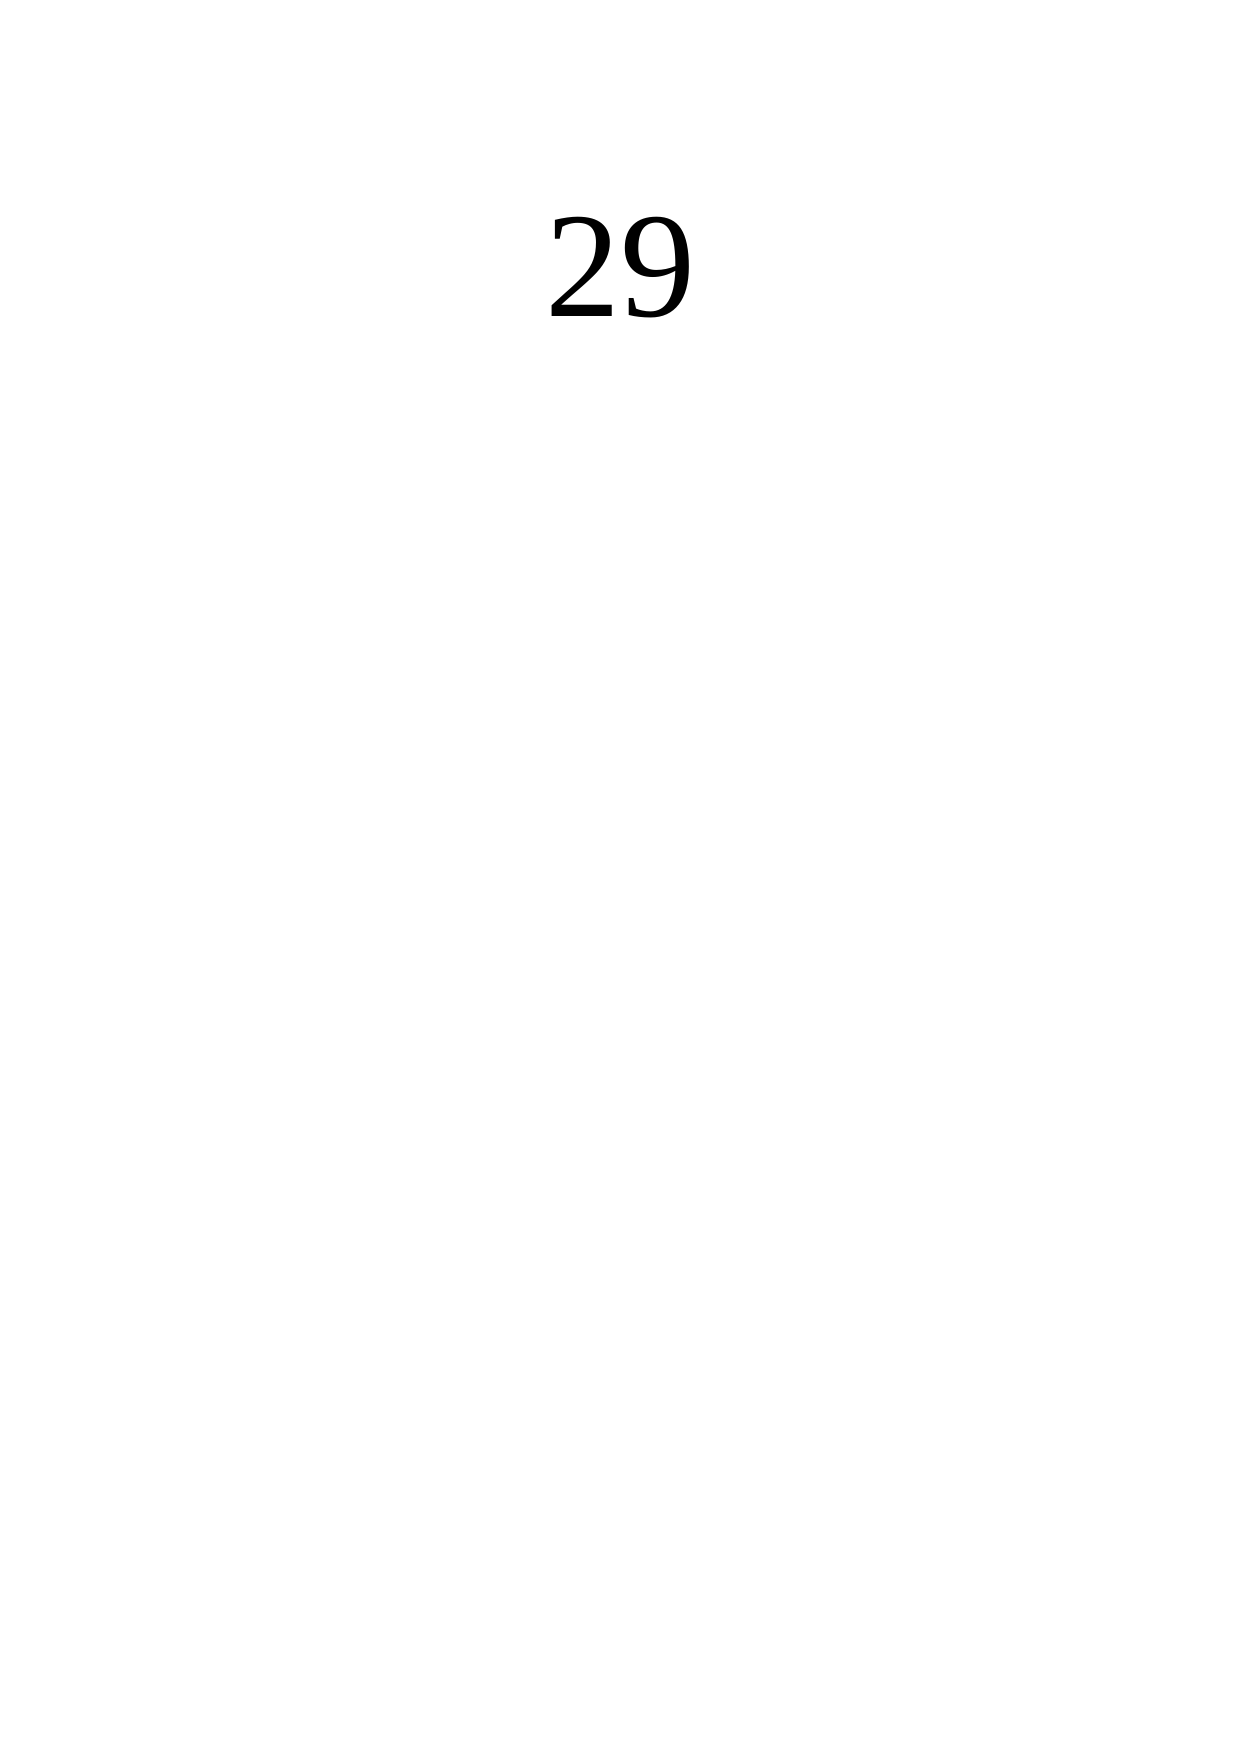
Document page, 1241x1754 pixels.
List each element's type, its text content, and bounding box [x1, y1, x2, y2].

text 29 [118, 176, 1122, 349]
